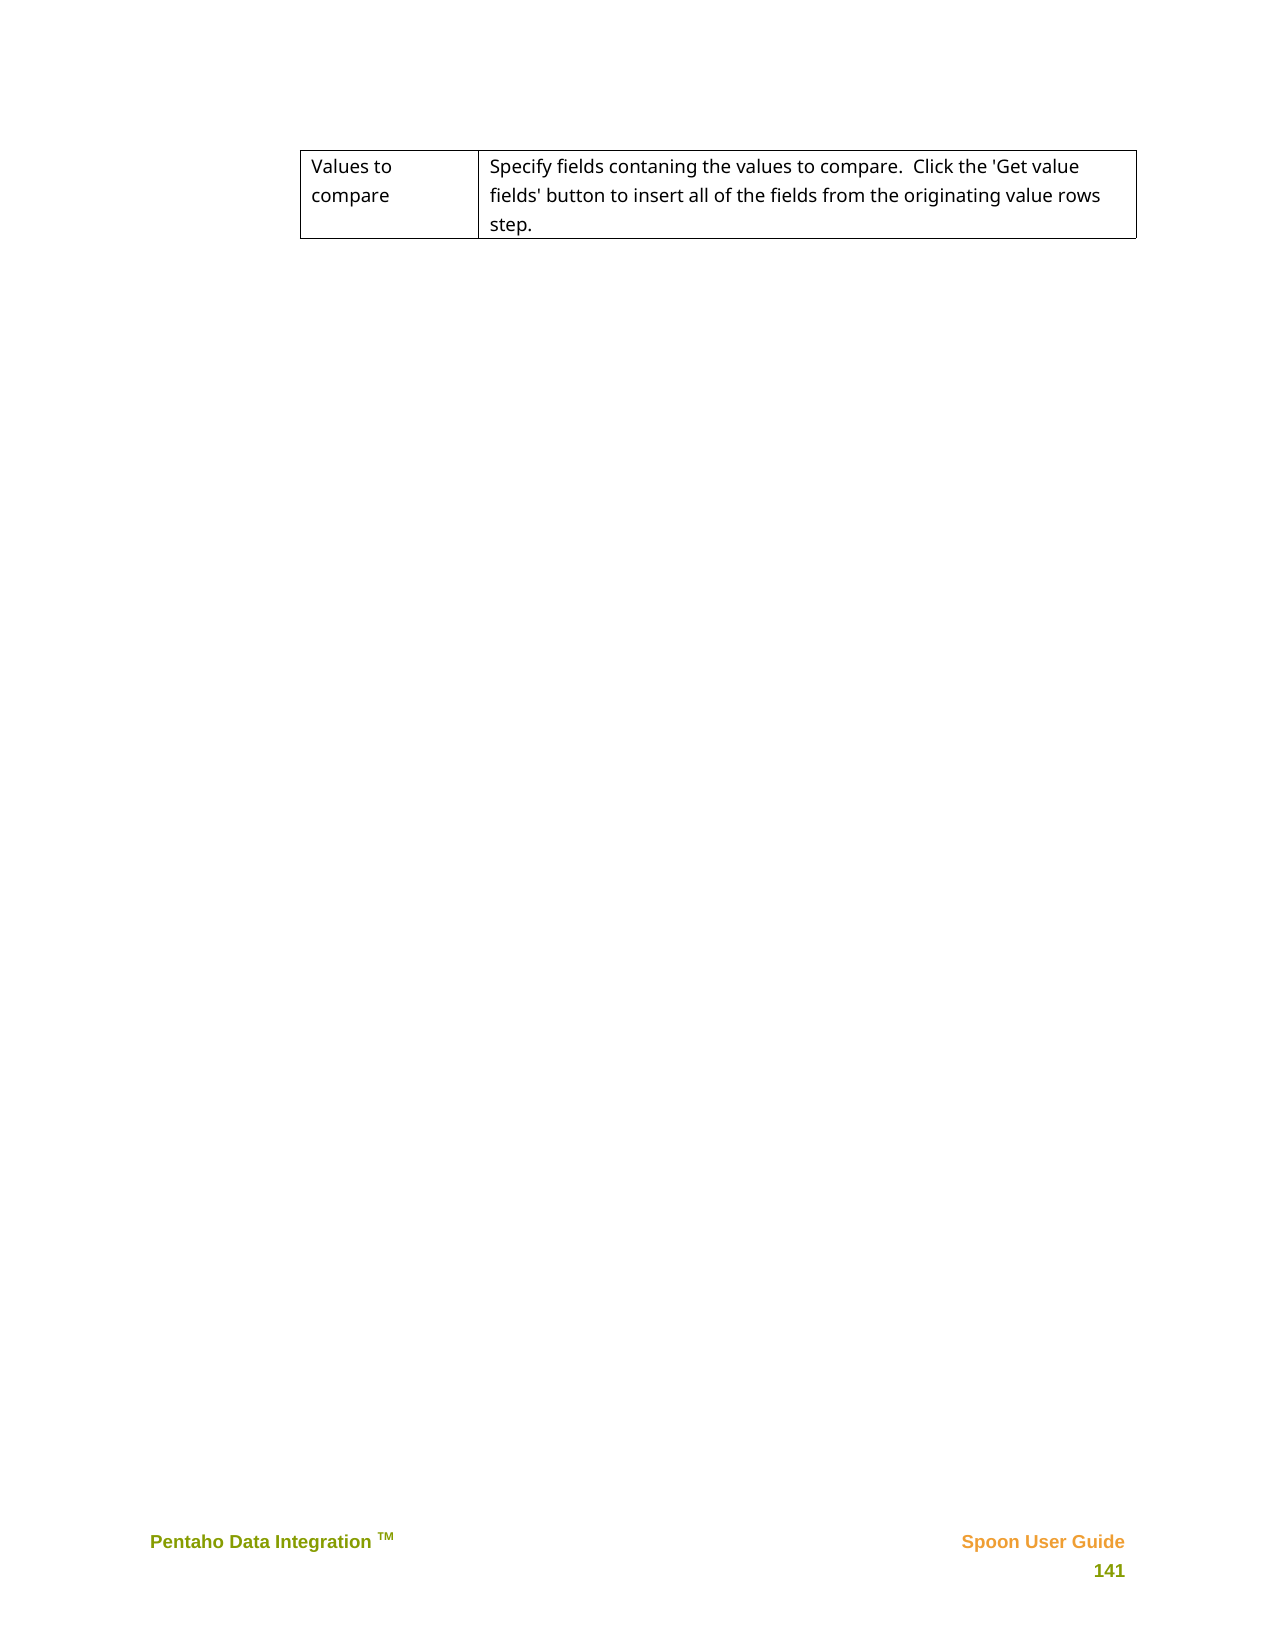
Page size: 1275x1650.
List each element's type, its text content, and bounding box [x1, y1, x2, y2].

table_cell Specify fields contaning the values to compare. Click the 'Get value fields' button to insert all of the fields from the originating value rows step. [479, 151, 1136, 238]
table_cell Values to compare [301, 151, 478, 238]
